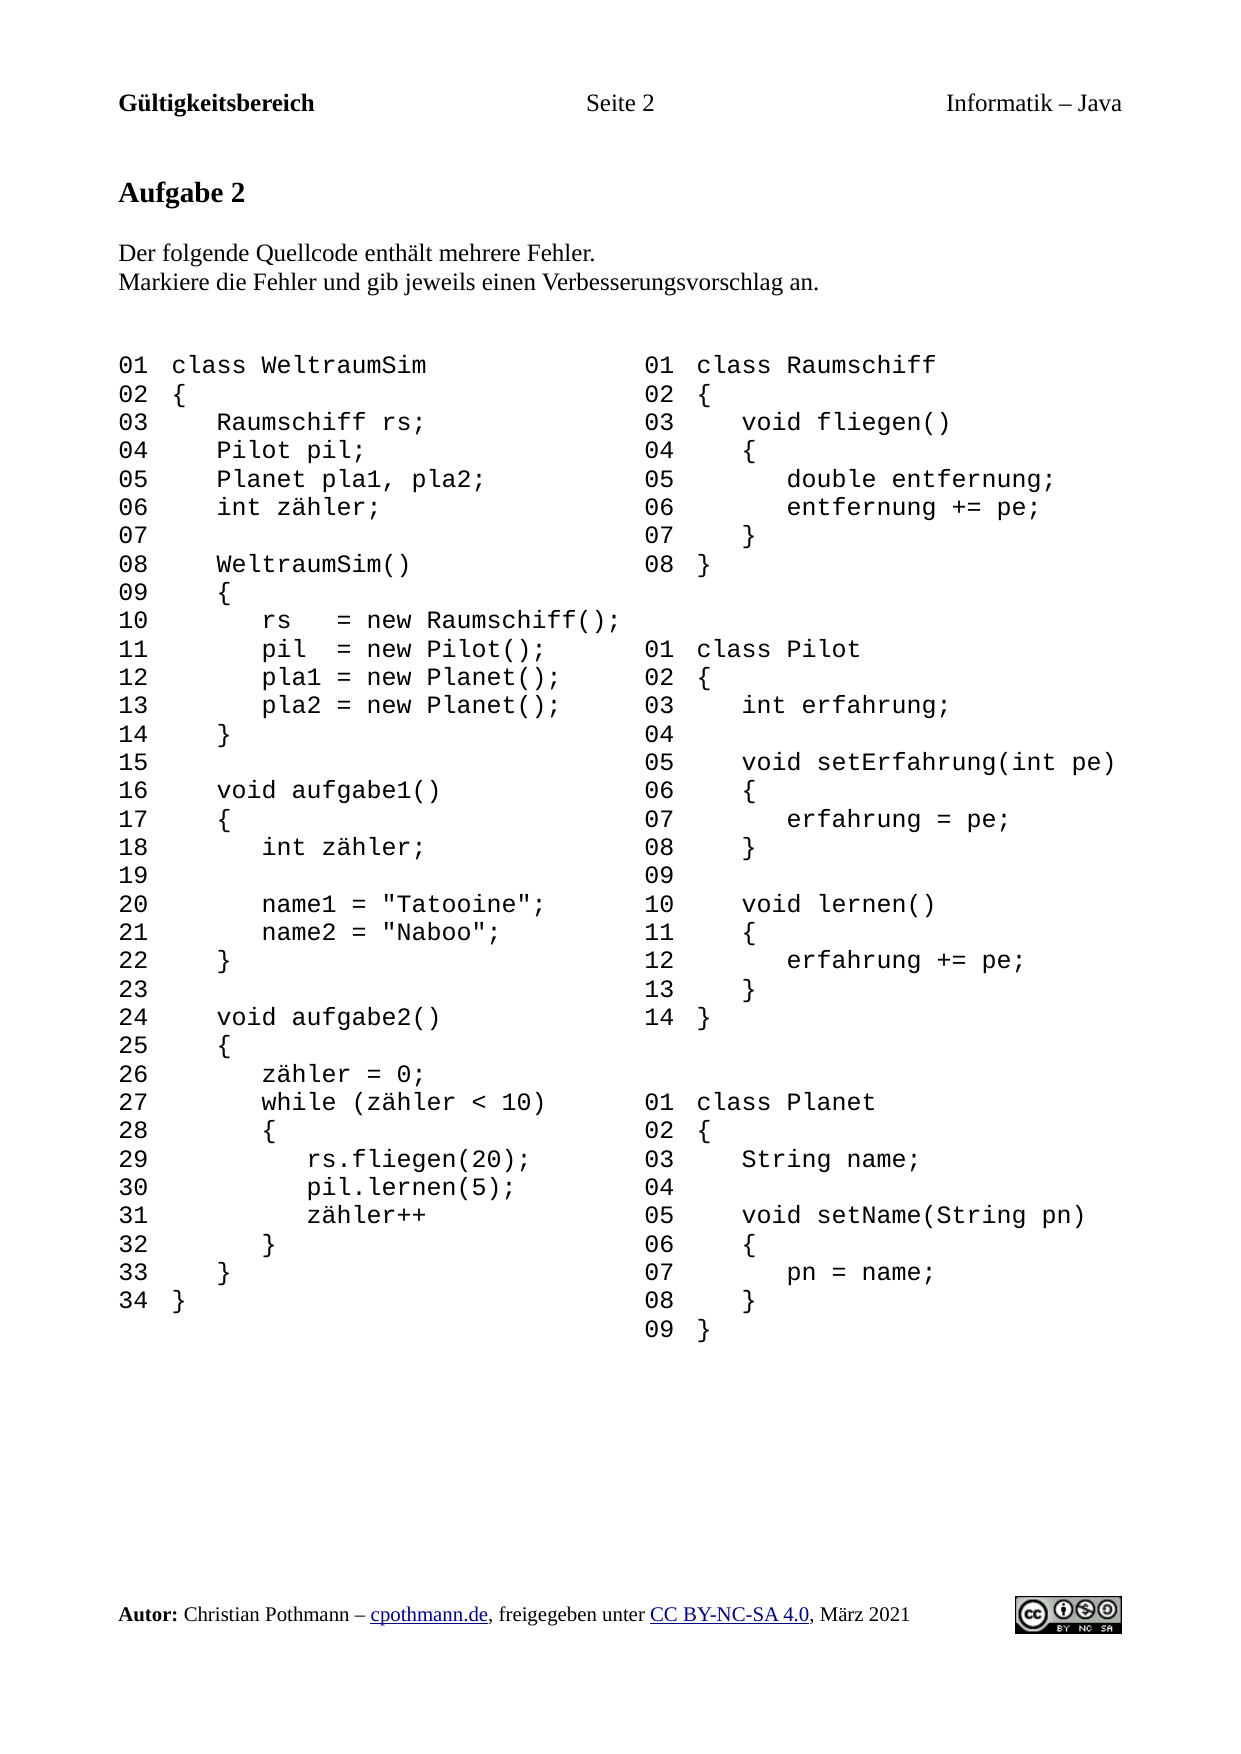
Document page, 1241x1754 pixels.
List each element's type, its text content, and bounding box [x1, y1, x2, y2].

text Der folgende Quellcode enthält mehrere Fehler. [118, 238, 1122, 267]
table_header 01 02 03 04 05 06 07 08 09 10 11 12 13 14 15 16 17 18 19 20 21 22 23 24 25 26 27 28 29 30 31 32 33 34 [118, 353, 171, 1344]
table_header class WeltraumSim { Raumschiff rs; Pilot pil; Planet pla1, pla2; int zähler; WeltraumSim() { rs = new Raumschiff(); pil = new Pilot(); pla1 = new Planet(); pla2 = new Planet(); } void aufgabe1() { int zähler; name1 = "Tatooine"; name2 = "Naboo"; } void aufgabe2() { zähler = 0; while (zähler < 10) { rs.fliegen(20); pil.lernen(5); zähler++ } } } [171, 353, 644, 1344]
text Markiere die Fehler und gib jeweils einen Verbesserungsvorschlag an. [118, 267, 1122, 295]
table_header 01 02 03 04 05 06 07 08 01 02 03 04 05 06 07 08 09 10 11 12 13 14 01 02 03 04 05 06 07 08 09 [644, 353, 696, 1344]
text Autor: Christian Pothmann – cpothmann.de, freigegeben unter CC BY-NC-SA 4.0, März 2021 [118, 1602, 1015, 1626]
table_header class Raumschiff { void fliegen() { double entfernung; entfernung += pe; } } class Pilot { int erfahrung; void setErfahrung(int pe) { erfahrung = pe; } void lernen() { erfahrung += pe; } } class Planet { String name; void setName(String pn) { pn = name; } } [696, 353, 1122, 1344]
text Aufgabe 2 [118, 176, 1122, 209]
picture [1015, 1596, 1122, 1634]
